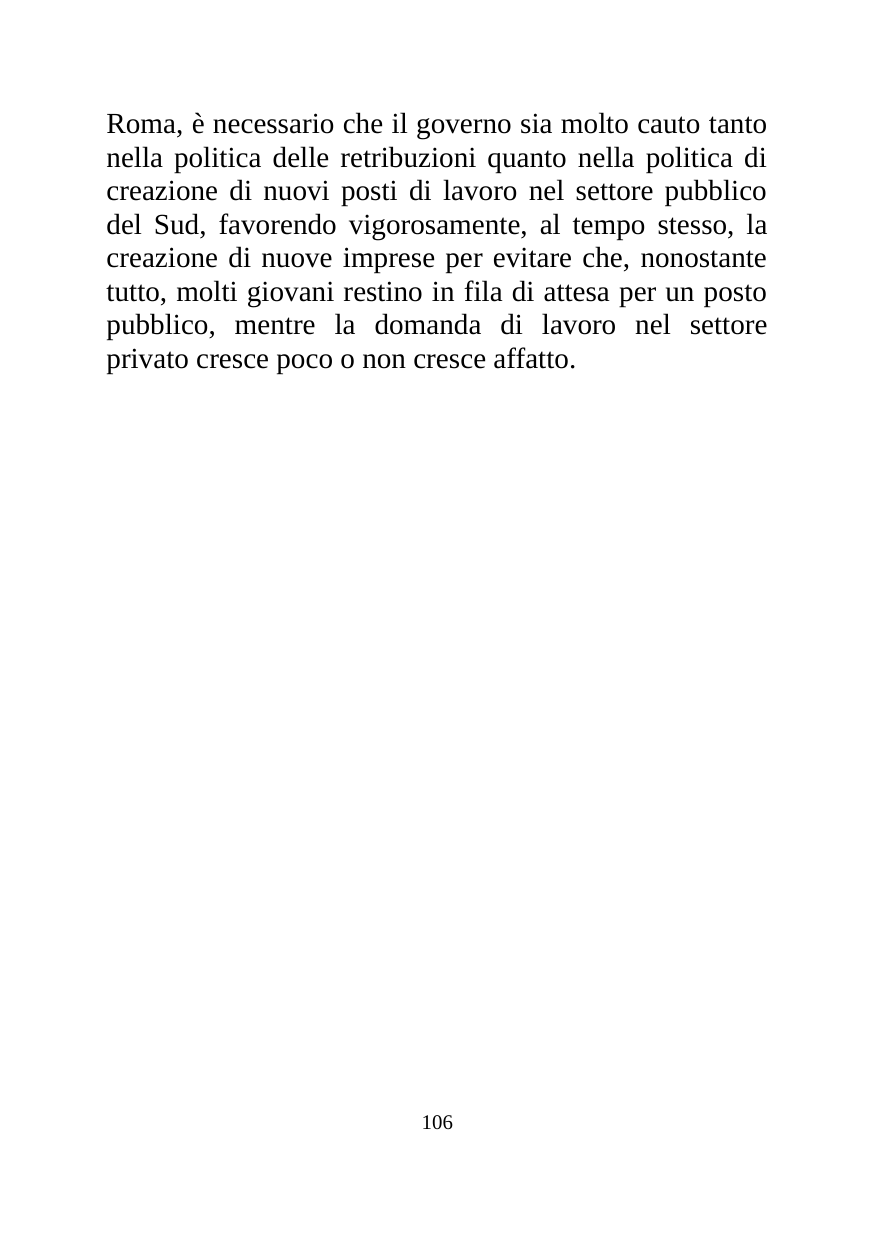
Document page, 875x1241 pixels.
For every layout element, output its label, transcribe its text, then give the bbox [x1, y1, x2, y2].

text Roma, è necessario che il governo sia molto cauto tanto nella politica delle retribuzioni quanto nella politica di creazione di nuovi posti di lavoro nel settore pubblico del Sud, favorendo vigorosamente, al tempo stesso, la creazione di nuove imprese per evitare che, nonostante tutto, molti giovani restino in fila di attesa per un posto pubblico, mentre la domanda di lavoro nel settore privato cresce poco o non cresce affatto. [106, 106, 768, 374]
